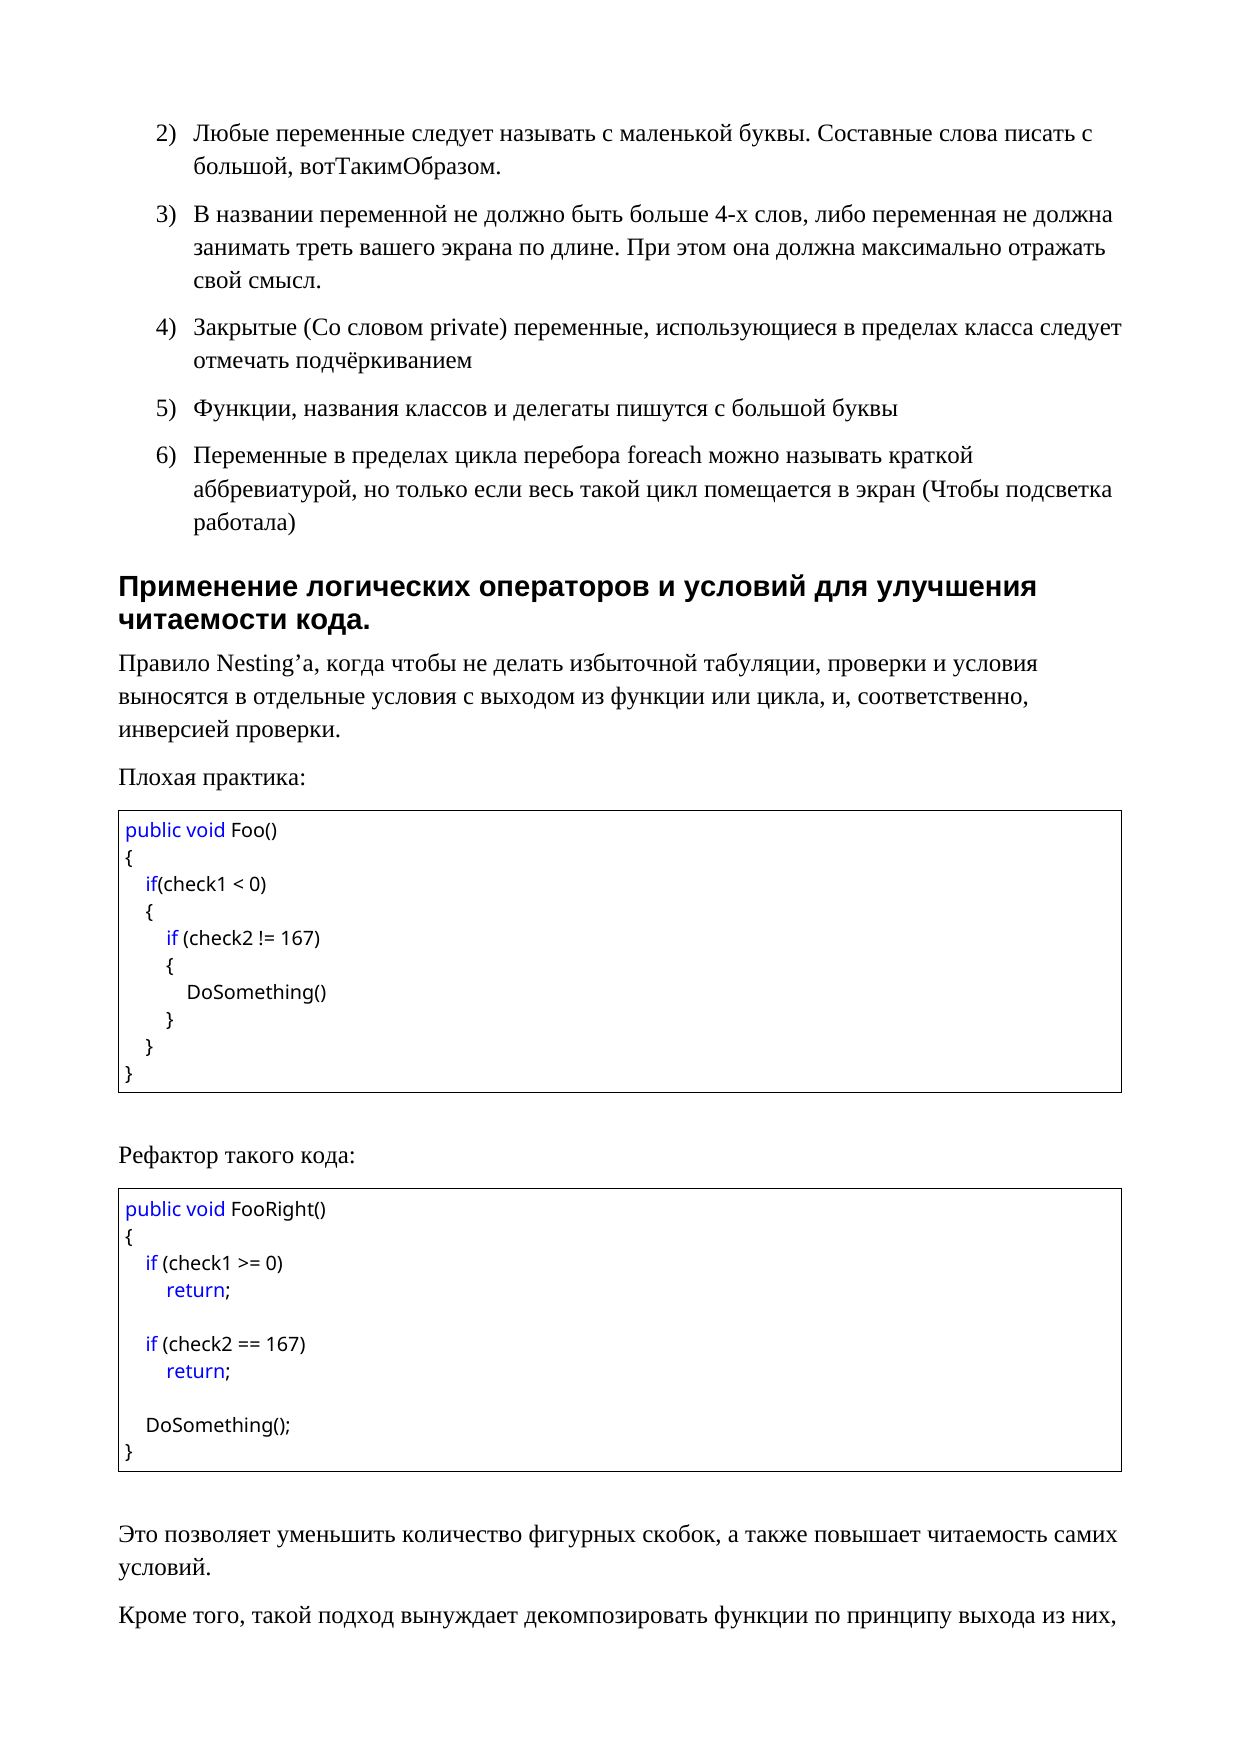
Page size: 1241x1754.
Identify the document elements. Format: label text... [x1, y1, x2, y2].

list Закрытые (Со словом private) переменные, использующиеся в пределах класса следует отмечать подчёркиванием [156, 312, 1122, 374]
list Функции, названия классов и делегаты пишутся с большой буквы [156, 393, 1122, 422]
text Правило Nesting’а, когда чтобы не делать избыточной табуляции, проверки и условия выносятся в отдельные условия с выходом из функции или цикла, и, соответственно, инверсией проверки. [118, 648, 1122, 743]
subtitle Применение логических операторов и условий для улучшения читаемости кода. [118, 569, 1122, 636]
list Переменные в пределах цикла перебора foreach можно называть краткой аббревиатурой, но только если весь такой цикл помещается в экран (Чтобы подсветка работала) [156, 441, 1122, 535]
text Кроме того, такой подход вынуждает декомпозировать функции по принципу выхода из них, [118, 1600, 1122, 1628]
list В названии переменной не должно быть больше 4-х слов, либо переменная не должна занимать треть вашего экрана по длине. При этом она должна максимально отражать свой смысл. [156, 199, 1122, 293]
text Это позволяет уменьшить количество фигурных скобок, а также повышает читаемость самих условий. [118, 1519, 1122, 1581]
table_header public void FooRight() { if (check1 >= 0) return; if (check2 == 167) return; DoSomething(); } [119, 1189, 1121, 1471]
text Плохая практика: [118, 762, 1122, 791]
table_header public void Foo() { if(check1 < 0) { if (check2 != 167) { DoSomething() } } } [119, 811, 1121, 1092]
text Рефактор такого кода: [118, 1141, 1122, 1169]
list Любые переменные следует называть с маленькой буквы. Составные слова писать с большой, вотТакимОбразом. [156, 118, 1122, 180]
